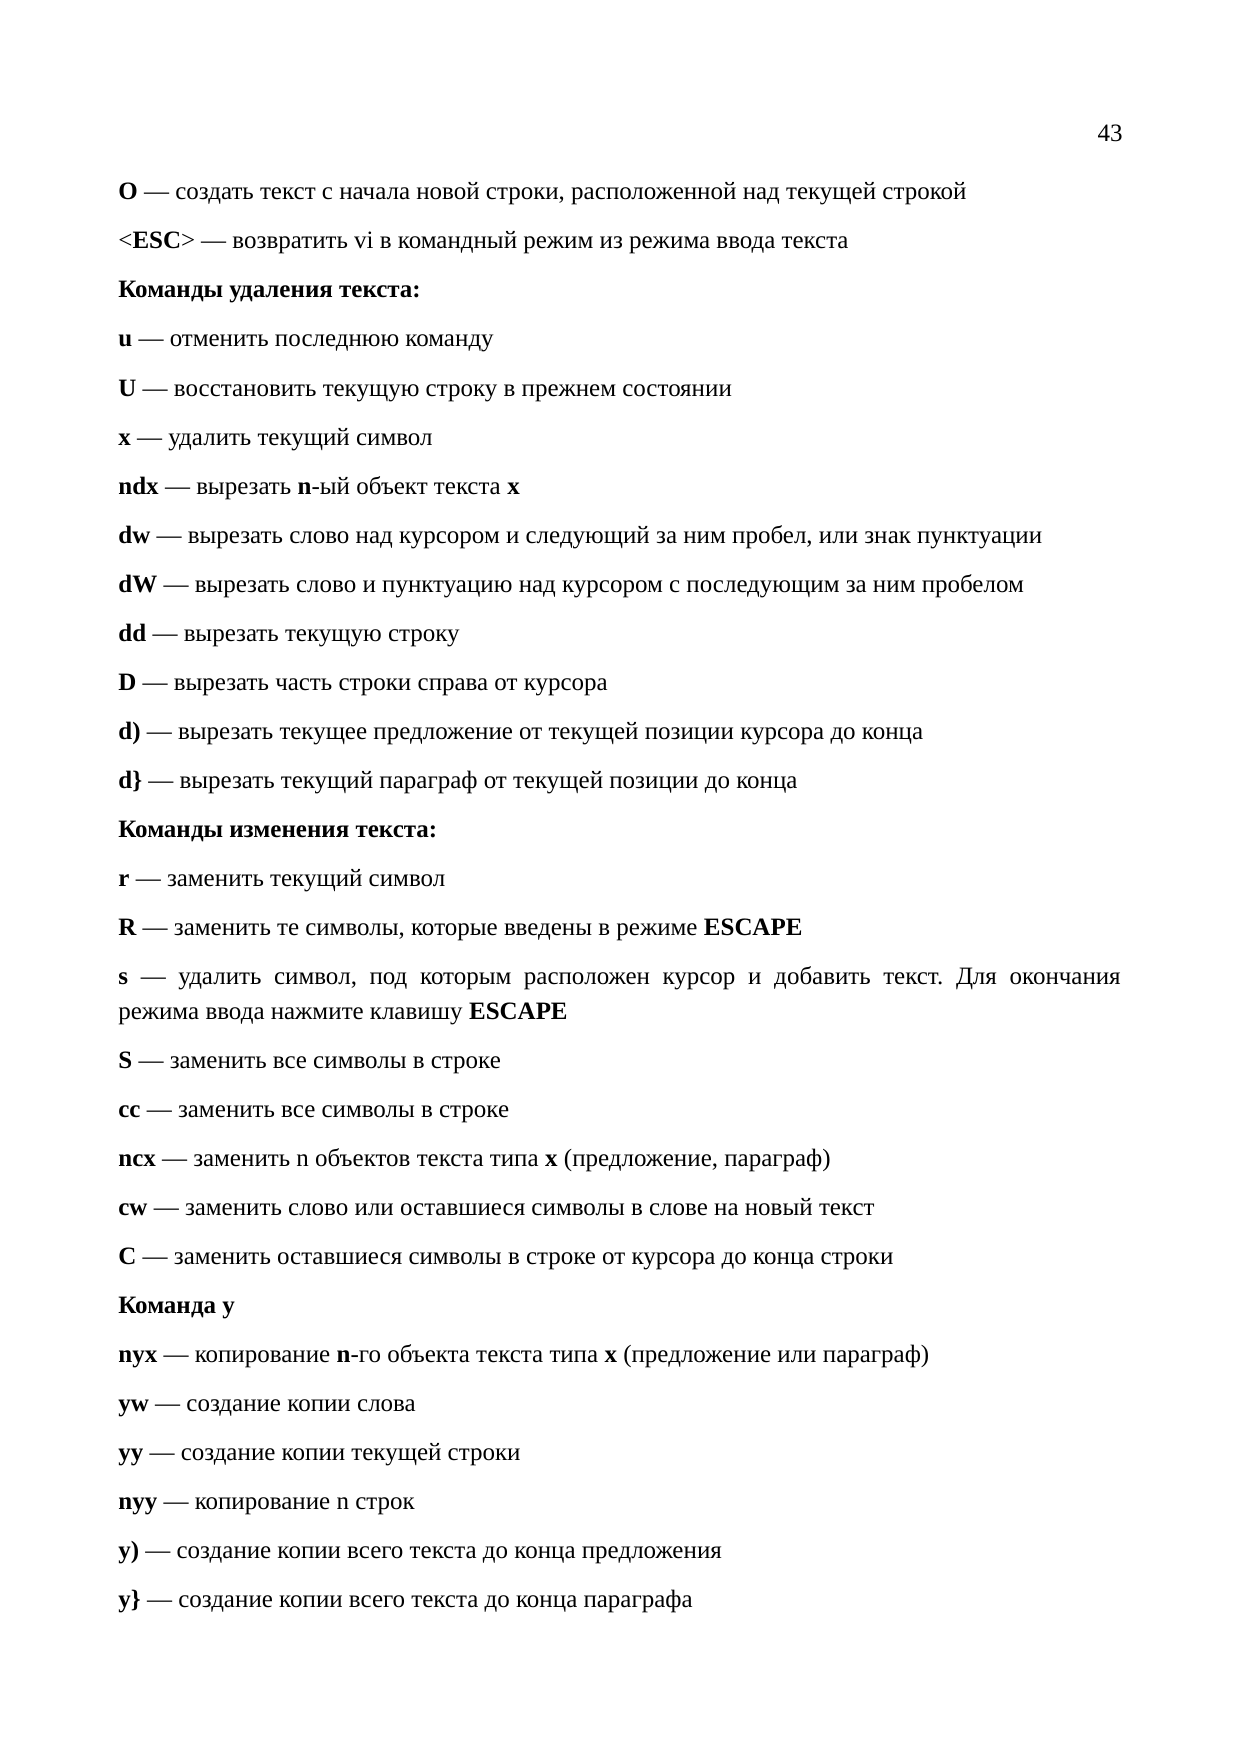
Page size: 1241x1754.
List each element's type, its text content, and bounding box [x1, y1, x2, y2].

text x — удалить текущий символ [118, 422, 1122, 450]
text s — удалить символ, под которым расположен курсор и добавить текст. Для окончания режима ввода нажмите клавишу ESCAPE [118, 961, 1122, 1024]
text D — вырезать часть строки справа от курсора [118, 667, 1122, 696]
text <ESC> — возвратить vi в командный режим из режима ввода текста [118, 225, 1122, 254]
text R — заменить те символы, которые введены в режиме ESCAPE [118, 912, 1122, 941]
text ncx — заменить n объектов текста типа x (предложение, параграф) [118, 1143, 1122, 1172]
text dw — вырезать слово над курсором и следующий за ним пробел, или знак пунктуации [118, 520, 1122, 548]
text ndx — вырезать n-ый объект текста x [118, 471, 1122, 499]
text y} — создание копии всего текста до конца параграфа [118, 1584, 1122, 1613]
text d) — вырезать текущее предложение от текущей позиции курсора до конца [118, 716, 1122, 745]
text nyy — копирование n строк [118, 1486, 1122, 1515]
text Команда y [118, 1290, 1122, 1319]
text y) — создание копии всего текста до конца предложения [118, 1536, 1122, 1564]
text Команды удаления текста: [118, 274, 1122, 303]
text C — заменить оставшиеся символы в строке от курсора до конца строки [118, 1241, 1122, 1270]
text dd — вырезать текущую строку [118, 618, 1122, 647]
text d} — вырезать текущий параграф от текущей позиции до конца [118, 765, 1122, 794]
text yw — создание копии слова [118, 1388, 1122, 1417]
text S — заменить все символы в строке [118, 1045, 1122, 1074]
text dW — вырезать слово и пунктуацию над курсором с последующим за ним пробелом [118, 569, 1122, 598]
text u — отменить последнюю команду [118, 323, 1122, 352]
text U — восстановить текущую строку в прежнем состоянии [118, 373, 1122, 401]
text cc — заменить все символы в строке [118, 1094, 1122, 1123]
text O — создать текст с начала новой строки, расположенной над текущей строкой [118, 176, 1122, 205]
text cw — заменить слово или оставшиеся символы в слове на новый текст [118, 1192, 1122, 1221]
text nyx — копирование n-го объекта текста типа x (предложение или параграф) [118, 1339, 1122, 1368]
text r — заменить текущий символ [118, 863, 1122, 892]
text yy — создание копии текущей строки [118, 1437, 1122, 1466]
text Команды изменения текста: [118, 814, 1122, 843]
